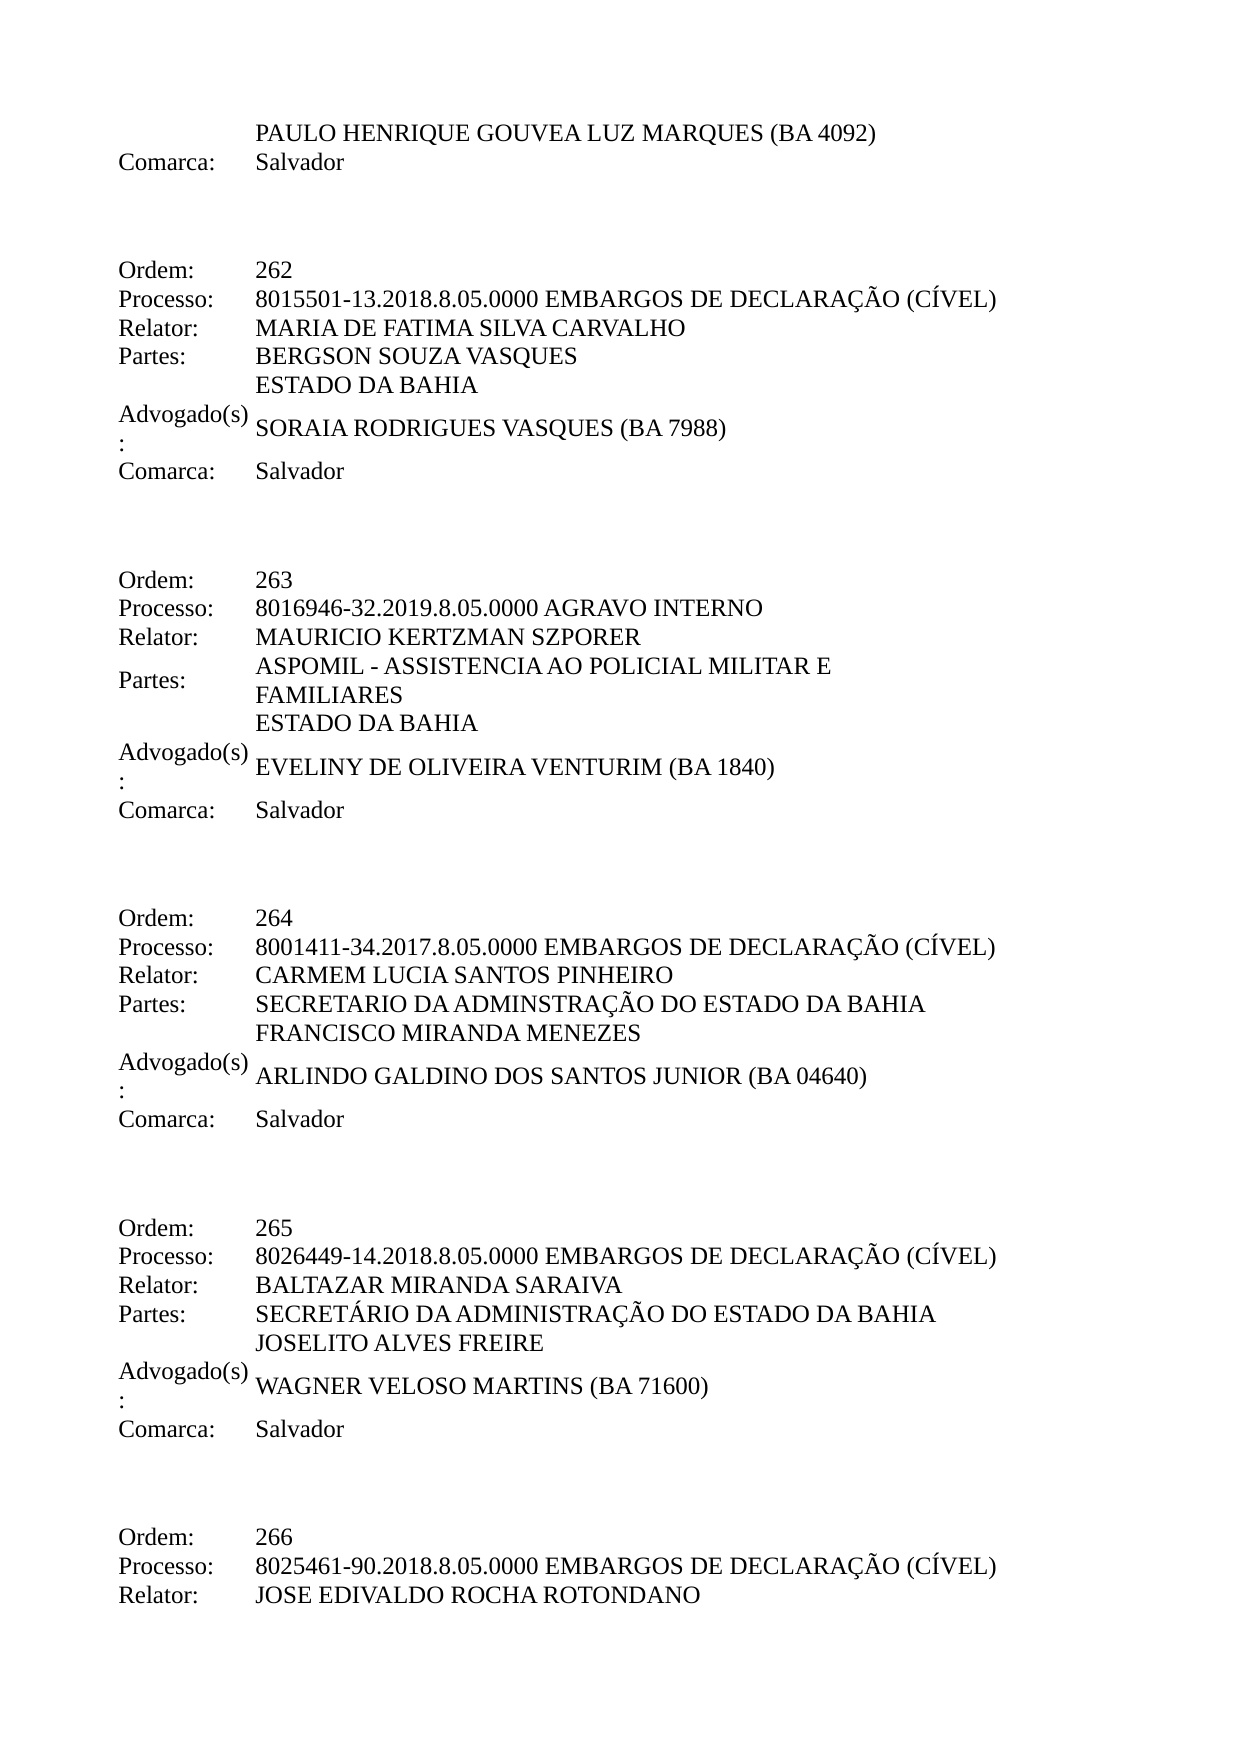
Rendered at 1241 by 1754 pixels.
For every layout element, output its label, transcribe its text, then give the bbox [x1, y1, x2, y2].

table_header Ordem: [118, 903, 255, 932]
table_cell [118, 118, 255, 147]
table_cell Salvador [255, 795, 983, 823]
table_cell MARIA DE FATIMA SILVA CARVALHO [255, 313, 997, 341]
table_cell Processo: [118, 594, 255, 622]
table_cell Salvador [255, 1414, 997, 1443]
table_header 264 [255, 903, 996, 932]
table_cell PAULO HENRIQUE GOUVEA LUZ MARQUES (BA 4092) [255, 118, 997, 147]
table_cell Salvador [255, 147, 997, 176]
table_cell Advogado(s): [118, 399, 255, 456]
table_cell Comarca: [118, 1414, 255, 1443]
table_cell Salvador [255, 456, 997, 485]
table_cell Relator: [118, 1270, 255, 1299]
table_header 263 [255, 565, 983, 593]
table_cell FRANCISCO MIRANDA MENEZES [255, 1018, 996, 1047]
table_cell Comarca: [118, 147, 255, 176]
table_cell MAURICIO KERTZMAN SZPORER [255, 622, 983, 651]
table_cell 8015501-13.2018.8.05.0000 EMBARGOS DE DECLARAÇÃO (CÍVEL) [255, 284, 997, 313]
table_cell [118, 370, 255, 399]
table_cell Partes: [118, 989, 255, 1018]
table_cell Relator: [118, 961, 255, 989]
table_cell [118, 709, 255, 737]
table_cell Comarca: [118, 456, 255, 485]
table_cell Partes: [118, 651, 255, 708]
table_cell Processo: [118, 284, 255, 313]
table_cell Processo: [118, 1551, 255, 1580]
table_header Ordem: [118, 1522, 255, 1551]
table_cell 8026449-14.2018.8.05.0000 EMBARGOS DE DECLARAÇÃO (CÍVEL) [255, 1241, 997, 1270]
table_cell Processo: [118, 932, 255, 961]
table_cell Partes: [118, 341, 255, 370]
table_cell 8016946-32.2019.8.05.0000 AGRAVO INTERNO [255, 594, 983, 622]
table_cell 8001411-34.2017.8.05.0000 EMBARGOS DE DECLARAÇÃO (CÍVEL) [255, 932, 996, 961]
table_cell EVELINY DE OLIVEIRA VENTURIM (BA 1840) [255, 737, 983, 795]
table_header 265 [255, 1213, 997, 1241]
table_cell ESTADO DA BAHIA [255, 709, 983, 737]
table_cell CARMEM LUCIA SANTOS PINHEIRO [255, 961, 996, 989]
table_cell Partes: [118, 1299, 255, 1328]
table_cell SECRETÁRIO DA ADMINISTRAÇÃO DO ESTADO DA BAHIA [255, 1299, 997, 1328]
table_cell Relator: [118, 622, 255, 651]
table_cell Salvador [255, 1104, 996, 1133]
table_cell [118, 1018, 255, 1047]
table_cell JOSELITO ALVES FREIRE [255, 1328, 997, 1356]
table_cell 8025461-90.2018.8.05.0000 EMBARGOS DE DECLARAÇÃO (CÍVEL) [255, 1551, 997, 1580]
table_cell BALTAZAR MIRANDA SARAIVA [255, 1270, 997, 1299]
table_cell ARLINDO GALDINO DOS SANTOS JUNIOR (BA 04640) [255, 1047, 996, 1104]
table_cell Comarca: [118, 795, 255, 823]
table_cell Advogado(s): [118, 1356, 255, 1414]
table_cell SORAIA RODRIGUES VASQUES (BA 7988) [255, 399, 997, 456]
table_header 262 [255, 255, 997, 284]
table_cell ASPOMIL - ASSISTENCIA AO POLICIAL MILITAR E FAMILIARES [255, 651, 983, 708]
table_cell BERGSON SOUZA VASQUES [255, 341, 997, 370]
table_cell Advogado(s): [118, 737, 255, 795]
table_header Ordem: [118, 1213, 255, 1241]
table_cell Relator: [118, 1580, 255, 1608]
table_cell [118, 1328, 255, 1356]
table_cell JOSE EDIVALDO ROCHA ROTONDANO [255, 1580, 997, 1608]
table_cell Processo: [118, 1241, 255, 1270]
table_cell Relator: [118, 313, 255, 341]
table_header Ordem: [118, 255, 255, 284]
table_cell Comarca: [118, 1104, 255, 1133]
table_cell WAGNER VELOSO MARTINS (BA 71600) [255, 1356, 997, 1414]
table_cell SECRETARIO DA ADMINSTRAÇÃO DO ESTADO DA BAHIA [255, 989, 996, 1018]
table_header 266 [255, 1522, 997, 1551]
table_header Ordem: [118, 565, 255, 593]
table_cell Advogado(s): [118, 1047, 255, 1104]
table_cell ESTADO DA BAHIA [255, 370, 997, 399]
